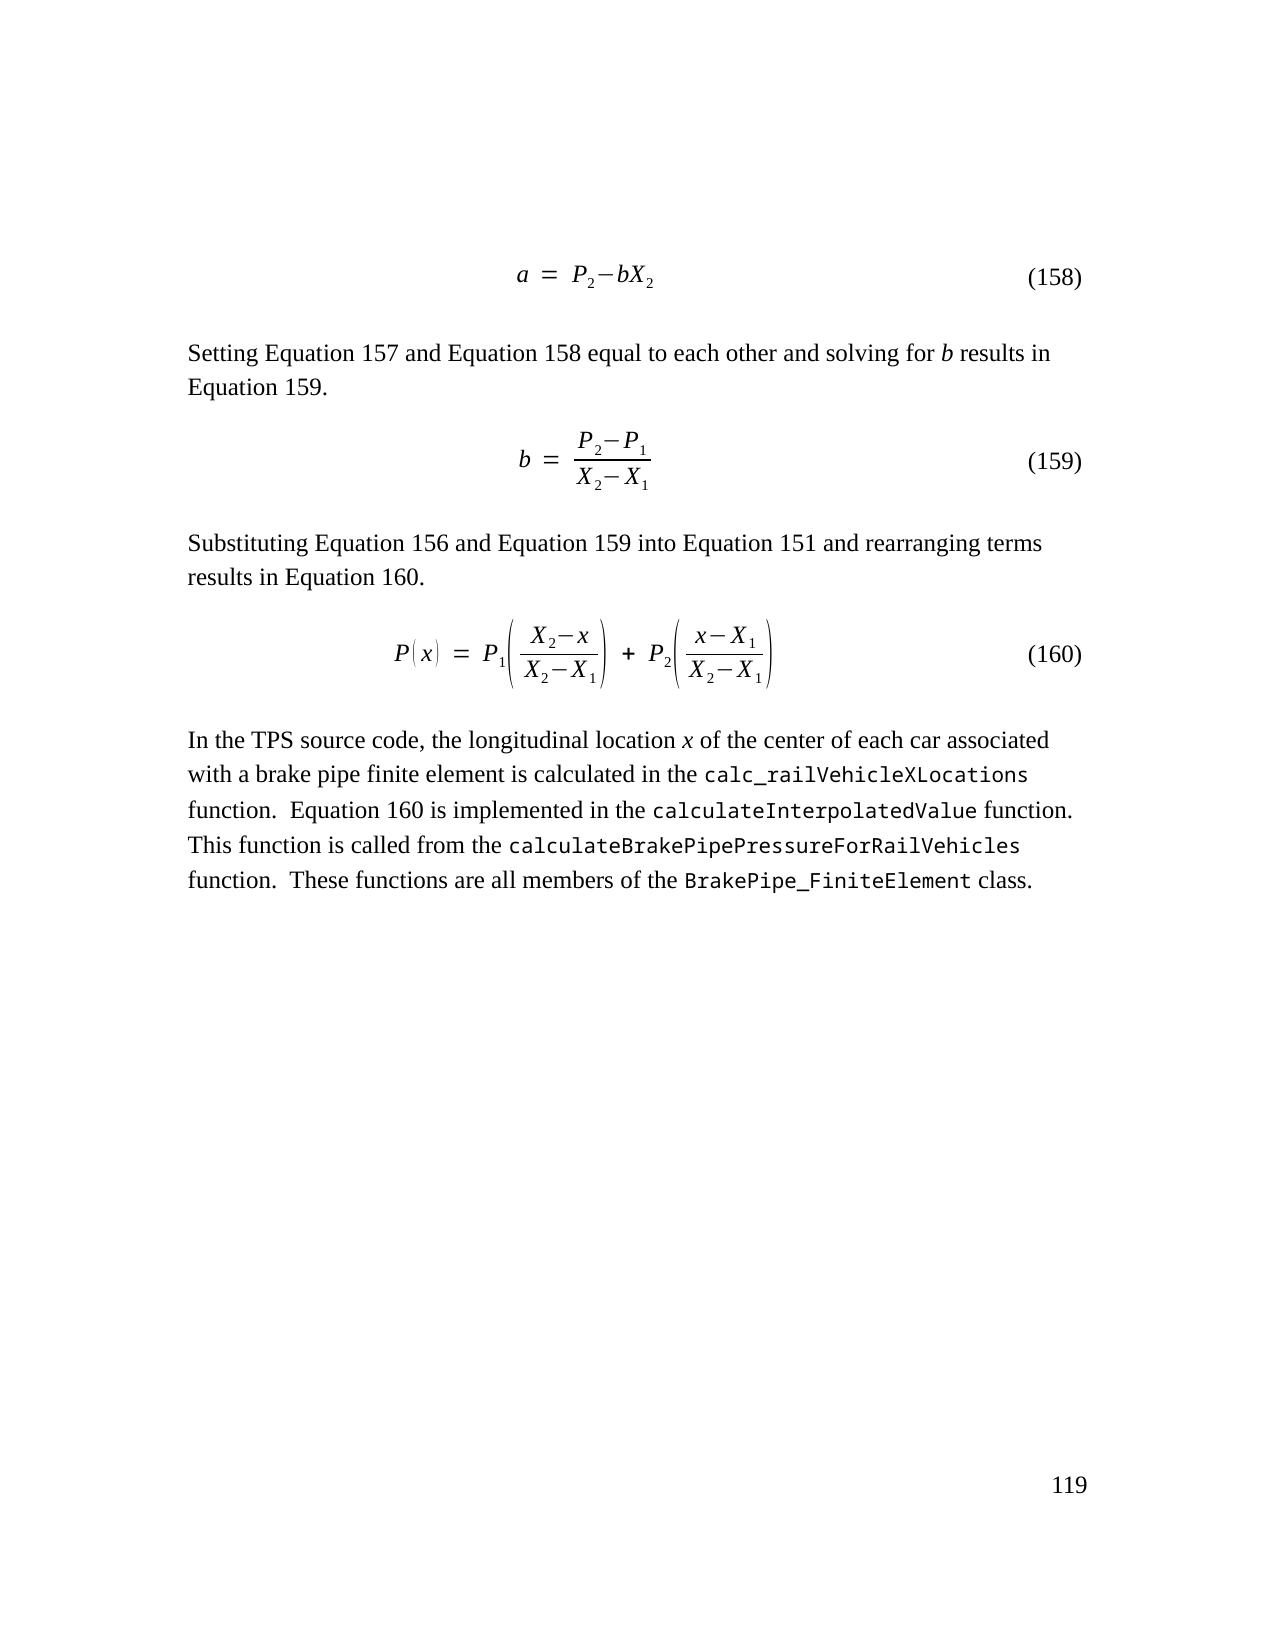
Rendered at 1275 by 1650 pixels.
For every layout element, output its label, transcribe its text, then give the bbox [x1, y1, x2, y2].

text Substituting Equation 156 and Equation 159 into Equation 151 and rearranging terms results in Equation 160. [187, 528, 1087, 591]
table_header [188, 612, 982, 696]
table_header (160) [983, 612, 1087, 696]
table_header [188, 421, 982, 499]
text Setting Equation 157 and Equation 158 equal to each other and solving for b results in Equation 159. [187, 338, 1087, 401]
table_header [188, 244, 982, 309]
table_header (158) [983, 244, 1087, 309]
table_header (159) [983, 421, 1087, 499]
text In the TPS source code, the longitudinal location x of the center of each car associated with a brake pipe finite element is calculated in the calc_railVehicleXLocations function. Equation 160 is implemented in the calculateInterpolatedValue function. This function is called from the calculateBrakePipePressureForRailVehicles function. These functions are all members of the BrakePipe_FiniteElement class. [187, 725, 1087, 895]
